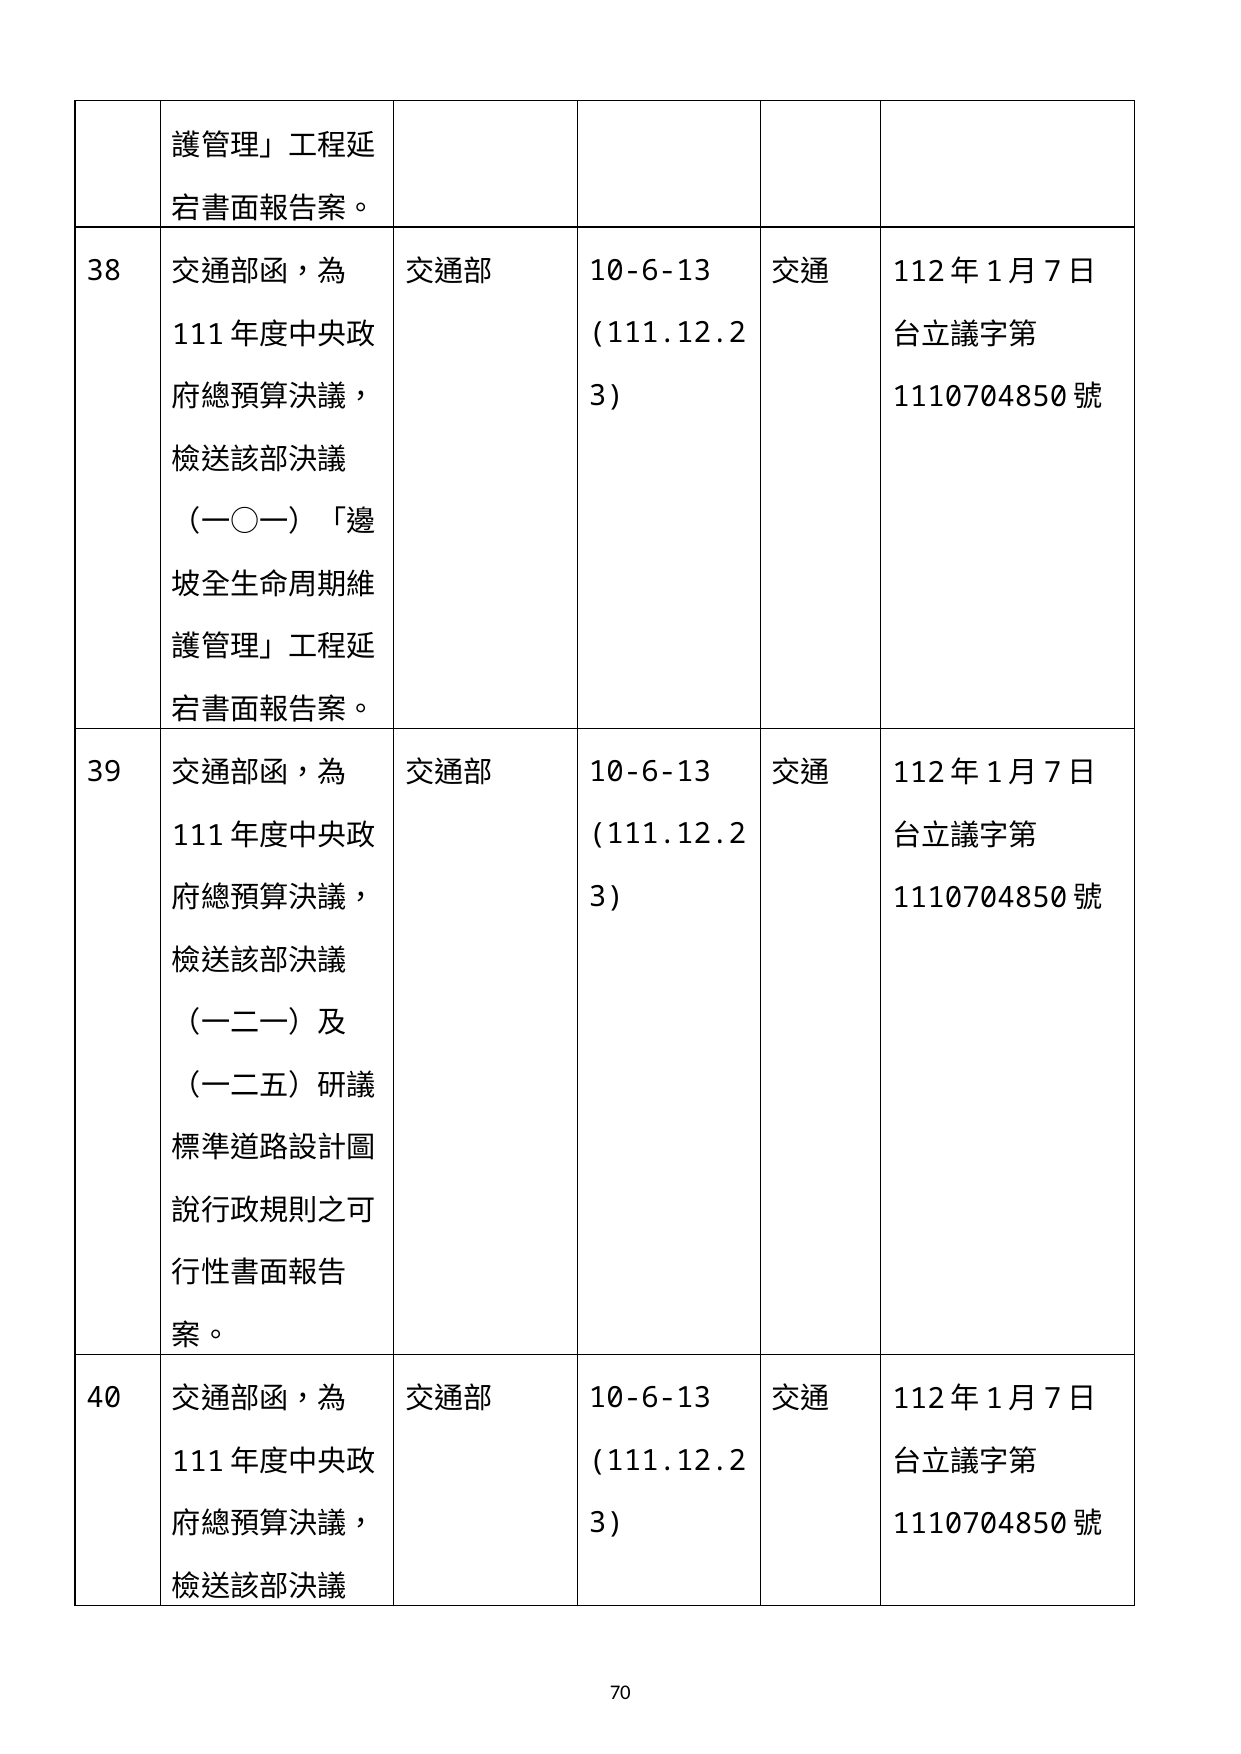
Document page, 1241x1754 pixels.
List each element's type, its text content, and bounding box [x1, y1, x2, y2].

table_cell 112年1月7日 台立議字第1110704850號 [881, 228, 1134, 727]
table_cell [76, 101, 160, 226]
table_cell 交通部 [394, 729, 577, 1353]
table_cell [578, 101, 760, 226]
table_cell 交通部 [394, 1355, 577, 1604]
table_cell 40 [76, 1355, 160, 1604]
table_cell 10-6-13 (111.12.23) [578, 729, 760, 1353]
table_cell 交通 [761, 1355, 880, 1604]
table_cell 112年1月7日 台立議字第1110704850號 [881, 1355, 1134, 1604]
table_cell [881, 101, 1134, 226]
table_cell [761, 101, 880, 226]
table_cell 112年1月7日 台立議字第1110704850號 [881, 729, 1134, 1353]
table_cell 交通部函，為111年度中央政府總預算決議，檢送該部決議（一○一）「邊坡全生命周期維護管理」工程延宕書面報告案。 [161, 228, 393, 727]
table_cell 10-6-13 (111.12.23) [578, 1355, 760, 1604]
table_cell 護管理」工程延宕書面報告案。 [161, 101, 393, 226]
table_cell 38 [76, 228, 160, 727]
table_cell 交通部函，為111年度中央政府總預算決議，檢送該部決議（一二一）及（一二五）研議標準道路設計圖說行政規則之可行性書面報告案。 [161, 729, 393, 1353]
table_cell 39 [76, 729, 160, 1353]
table_cell [394, 101, 577, 226]
table_cell 交通 [761, 729, 880, 1353]
table_cell 10-6-13 (111.12.23) [578, 228, 760, 727]
table_cell 交通部 [394, 228, 577, 727]
table_cell 交通部函，為111年度中央政府總預算決議，檢送該部決議 [161, 1355, 393, 1604]
table_cell 交通 [761, 228, 880, 727]
